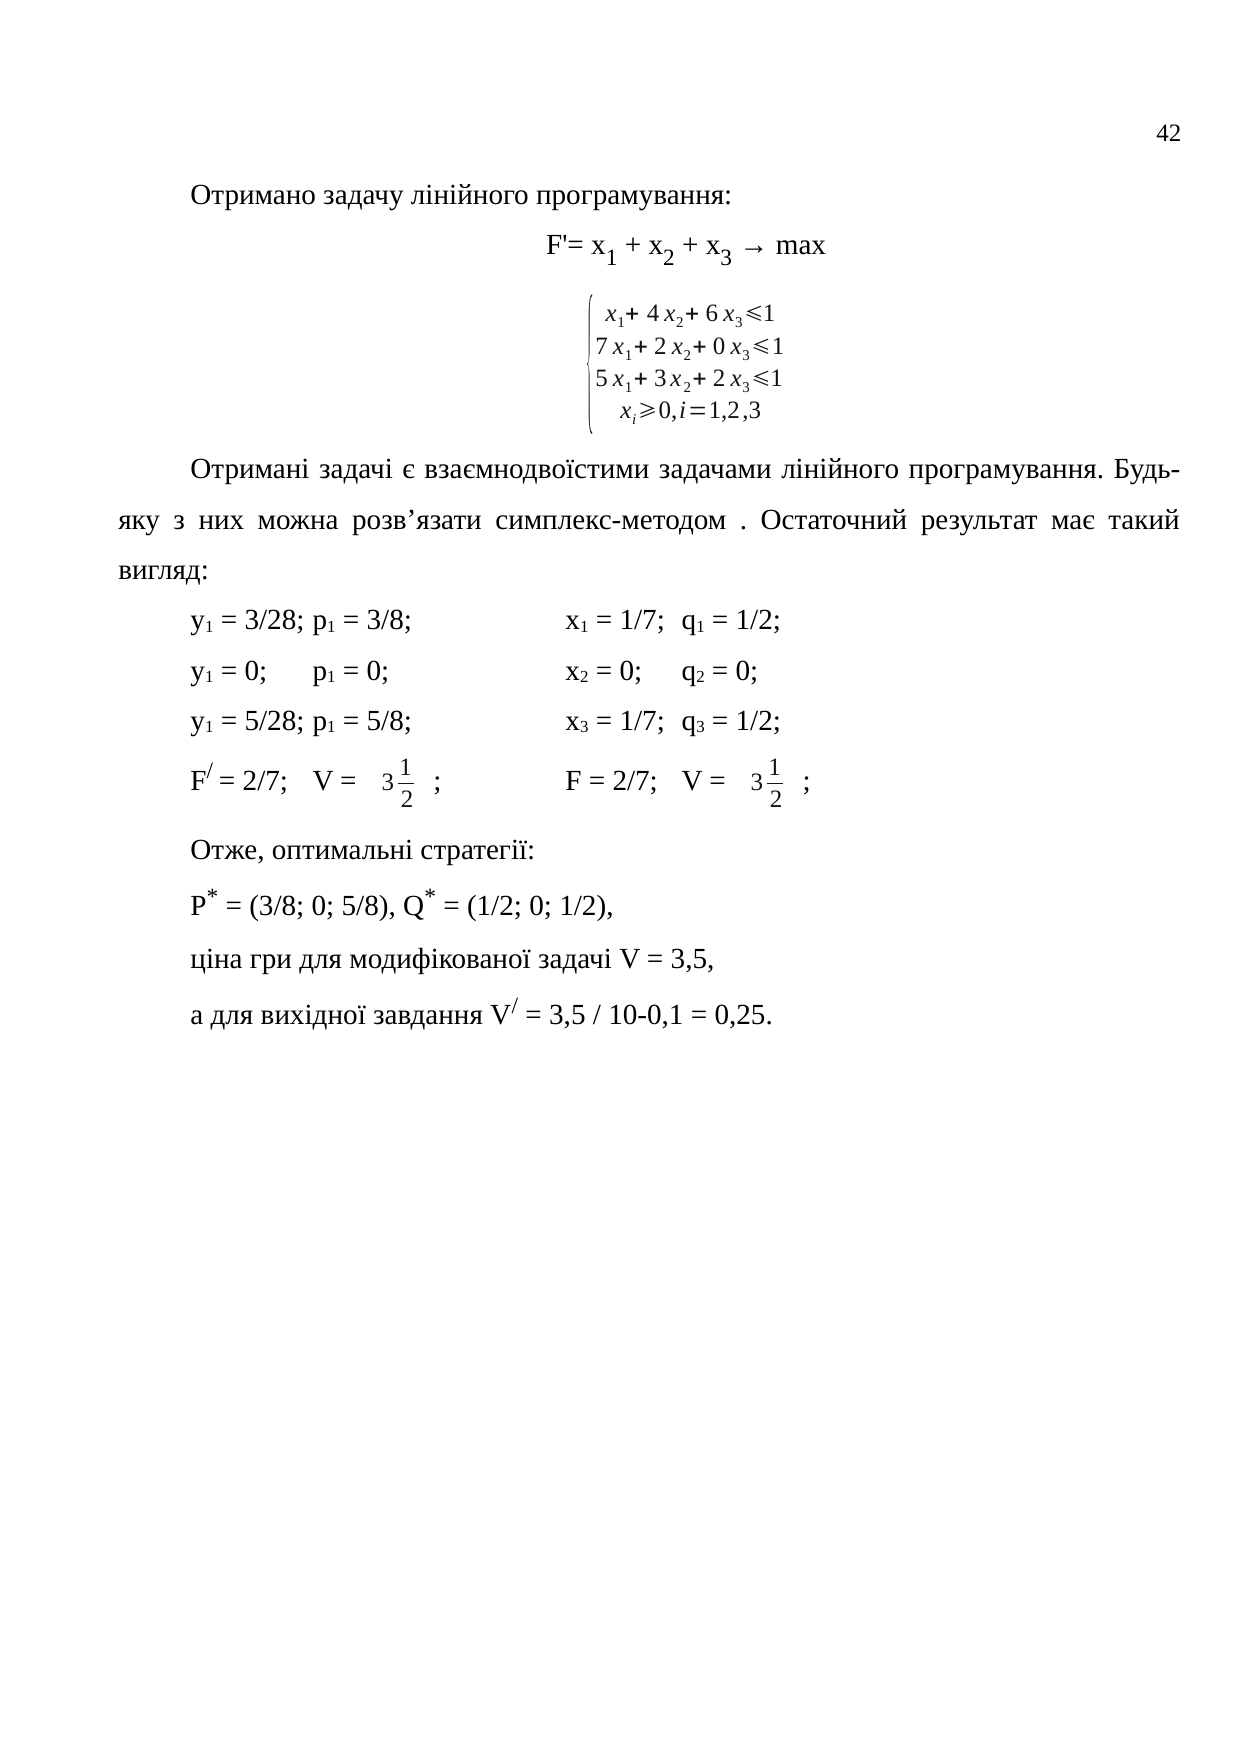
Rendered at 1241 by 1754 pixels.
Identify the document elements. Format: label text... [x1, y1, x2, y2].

text ціна гри для модифікованої задачі V = 3,5, [118, 941, 1181, 974]
text y1 = 0; p1 = 0; x2 = 0; q2 = 0; [118, 653, 1181, 686]
text F'= x1 + x2 + x3 → max [118, 227, 1181, 271]
text y1 = 3/28; p1 = 3/8; x1 = 1/7; q1 = 1/2; [118, 602, 1181, 636]
text Отримані задачі є взаємнодвоїстими задачами лінійного програмування. Будь-яку з них можна розв’язати симплекс-методом . Остаточний результат має такий вигляд: [118, 451, 1181, 586]
text y1 = 5/28; p1 = 5/8; x3 = 1/7; q3 = 1/2; [118, 703, 1181, 737]
text а для вихідної завдання V/ = 3,5 / 10-0,1 = 0,25. [118, 991, 1181, 1031]
text F/ = 2/7; V = ; F = 2/7; V = ; [118, 753, 1181, 812]
text Отримано задачу лінійного програмування: [118, 177, 1181, 211]
text Отже, оптимальні стратегії: [118, 832, 1181, 866]
text Р* = (3/8; 0; 5/8), Q* = (1/2; 0; 1/2), [118, 882, 1181, 921]
